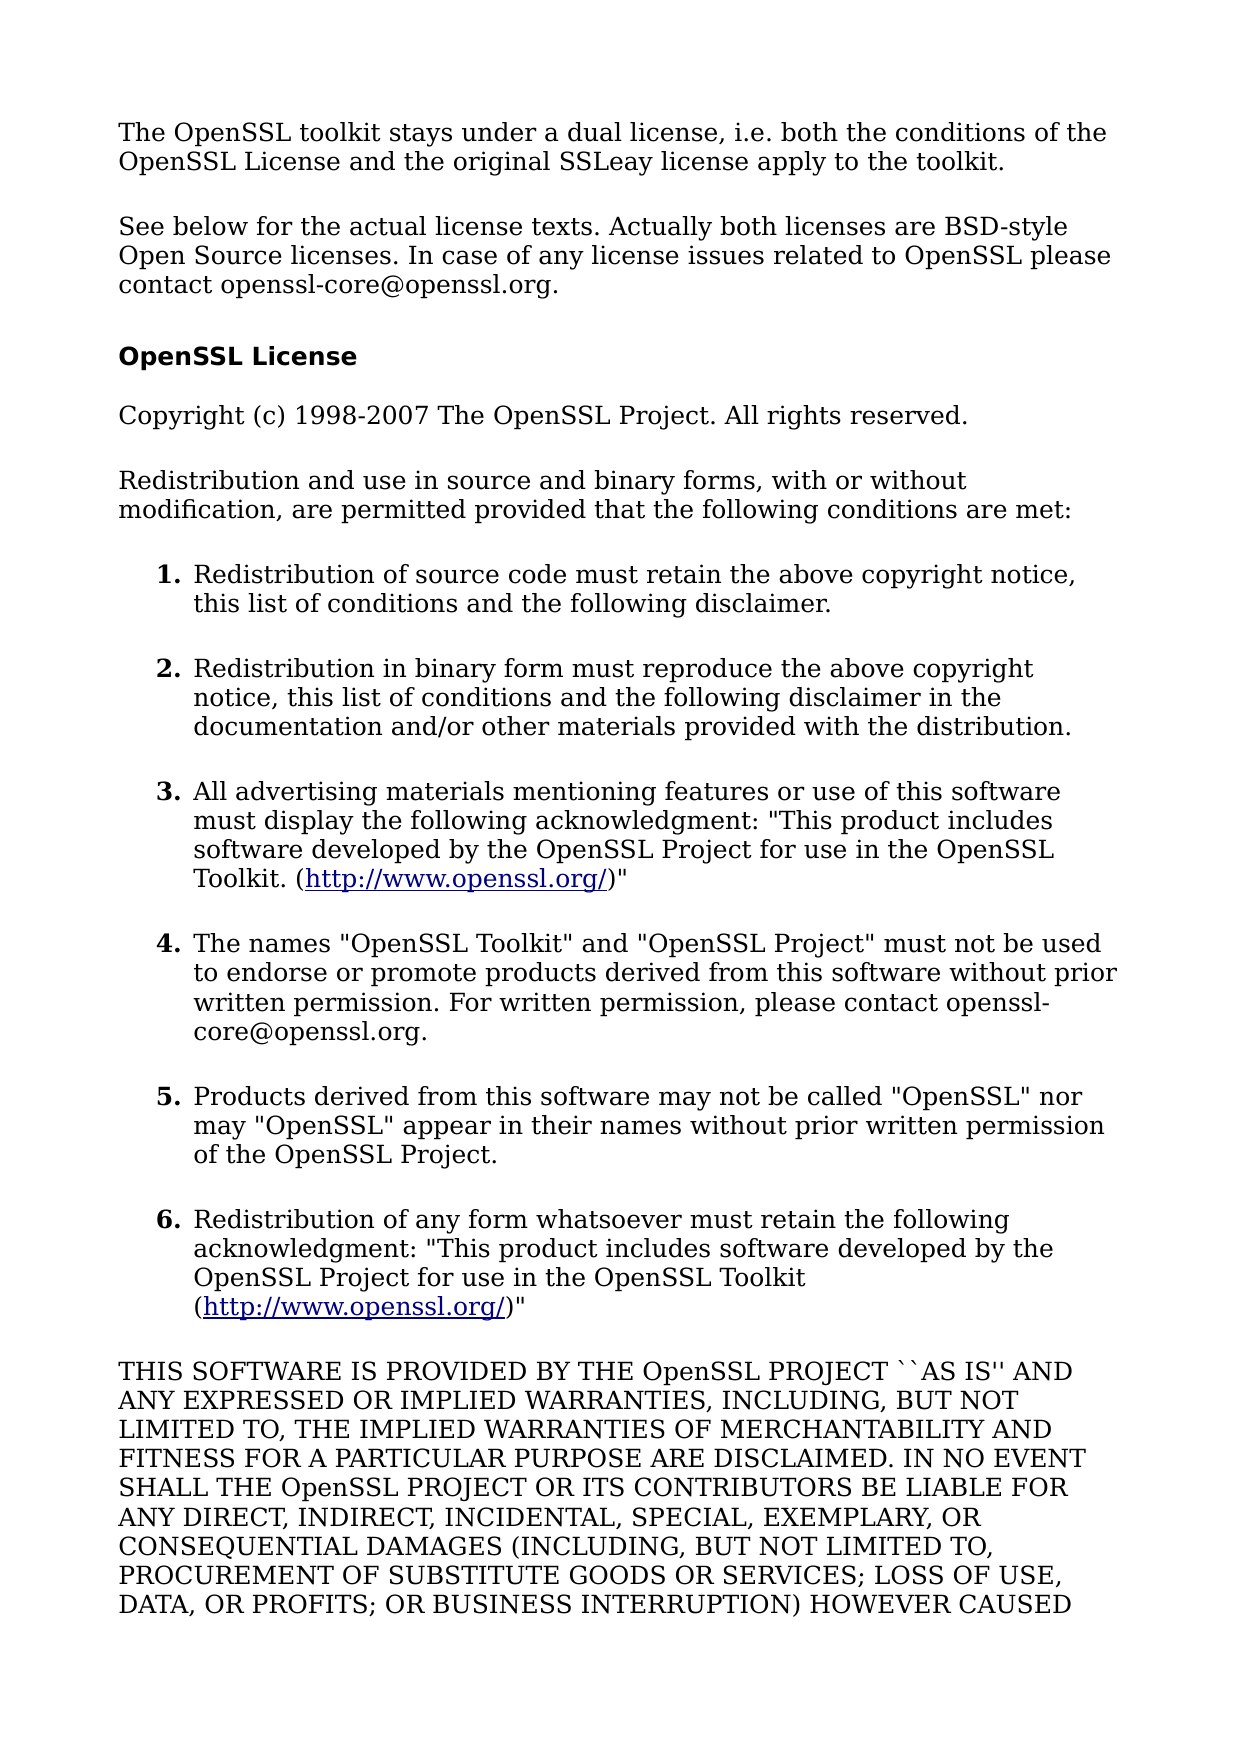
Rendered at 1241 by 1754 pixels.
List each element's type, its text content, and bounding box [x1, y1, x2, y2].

list All advertising materials mentioning features or use of this software must display the following acknowledgment: "This product includes software developed by the OpenSSL Project for use in the OpenSSL Toolkit. (http://www.openssl.org/)" [156, 777, 1122, 894]
list Products derived from this software may not be called "OpenSSL" nor may "OpenSSL" appear in their names without prior written permission of the OpenSSL Project. [156, 1081, 1122, 1169]
list Redistribution of any form whatsoever must retain the following acknowledgment: "This product includes software developed by the OpenSSL Project for use in the OpenSSL Toolkit (http://www.openssl.org/)" [156, 1204, 1122, 1321]
list Redistribution in binary form must reproduce the above copyright notice, this list of conditions and the following disclaimer in the documentation and/or other materials provided with the distribution. [156, 654, 1122, 741]
subtitle OpenSSL License [118, 342, 1122, 371]
text Copyright (c) 1998-2007 The OpenSSL Project. All rights reserved. [118, 401, 1122, 431]
text THIS SOFTWARE IS PROVIDED BY THE OpenSSL PROJECT ``AS IS'' AND ANY EXPRESSED OR IMPLIED WARRANTIES, INCLUDING, BUT NOT LIMITED TO, THE IMPLIED WARRANTIES OF MERCHANTABILITY AND FITNESS FOR A PARTICULAR PURPOSE ARE DISCLAIMED. IN NO EVENT SHALL THE OpenSSL PROJECT OR ITS CONTRIBUTORS BE LIABLE FOR ANY DIRECT, INDIRECT, INCIDENTAL, SPECIAL, EXEMPLARY, OR CONSEQUENTIAL DAMAGES (INCLUDING, BUT NOT LIMITED TO, PROCUREMENT OF SUBSTITUTE GOODS OR SERVICES; LOSS OF USE, DATA, OR PROFITS; OR BUSINESS INTERRUPTION) HOWEVER CAUSED [118, 1357, 1122, 1619]
list The names "OpenSSL Toolkit" and "OpenSSL Project" must not be used to endorse or promote products derived from this software without prior written permission. For written permission, please contact openssl-core@openssl.org. [156, 929, 1122, 1046]
text The OpenSSL toolkit stays under a dual license, i.e. both the conditions of the OpenSSL License and the original SSLeay license apply to the toolkit. [118, 118, 1122, 176]
text See below for the actual license texts. Actually both licenses are BSD-style Open Source licenses. In case of any license issues related to OpenSSL please contact openssl-core@openssl.org. [118, 212, 1122, 299]
text Redistribution and use in source and binary forms, with or without modification, are permitted provided that the following conditions are met: [118, 466, 1122, 524]
list Redistribution of source code must retain the above copyright notice, this list of conditions and the following disclaimer. [156, 560, 1122, 618]
